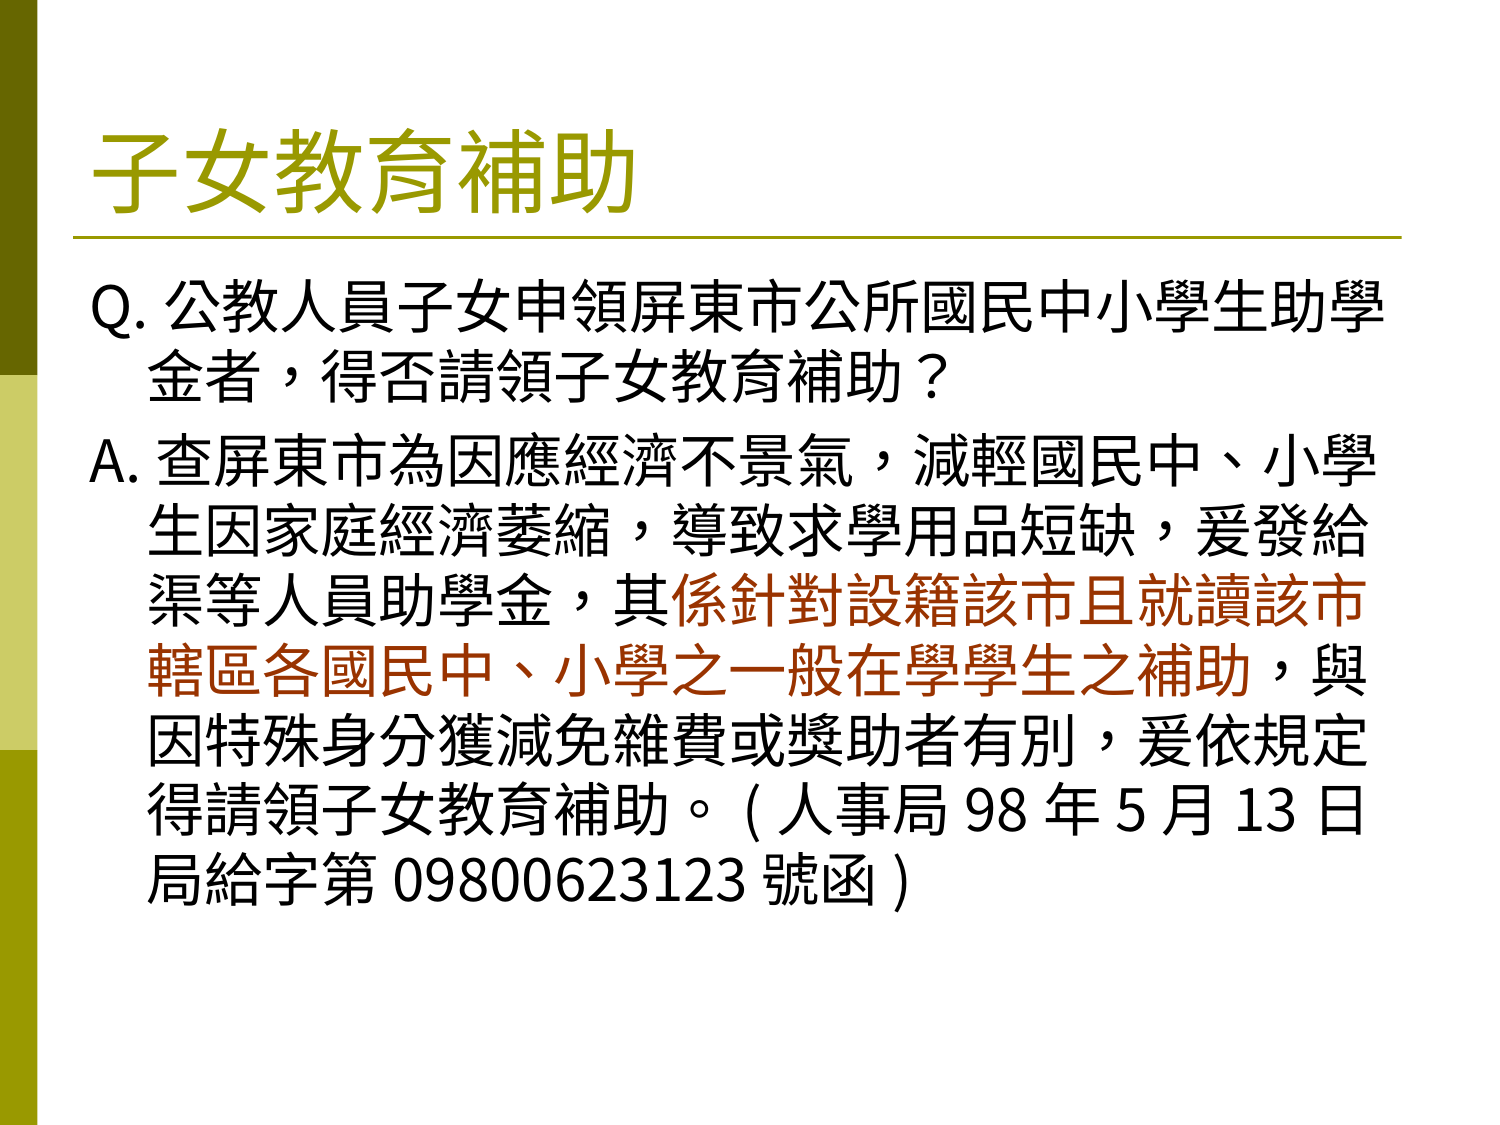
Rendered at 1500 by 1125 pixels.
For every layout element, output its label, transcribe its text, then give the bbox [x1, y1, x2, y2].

title 子女教育補助 [75, 45, 1426, 233]
list Q.公教人員子女申領屏東市公所國民中小學生助學金者，得否請領子女教育補助？ A.查屏東市為因應經濟不景氣，減輕國民中、小學生因家庭經濟萎縮，導致求學用品短缺，爰發給渠等人員助學金，其係針對設籍該市且就讀該市轄區各國民中、小學之一般在學學生之補助，與因特殊身分獲減免雜費或獎助者有別，爰依規定得請領子女教育補助。(人事局98年5月13日局給字第09800623123號函) [75, 262, 1426, 1125]
